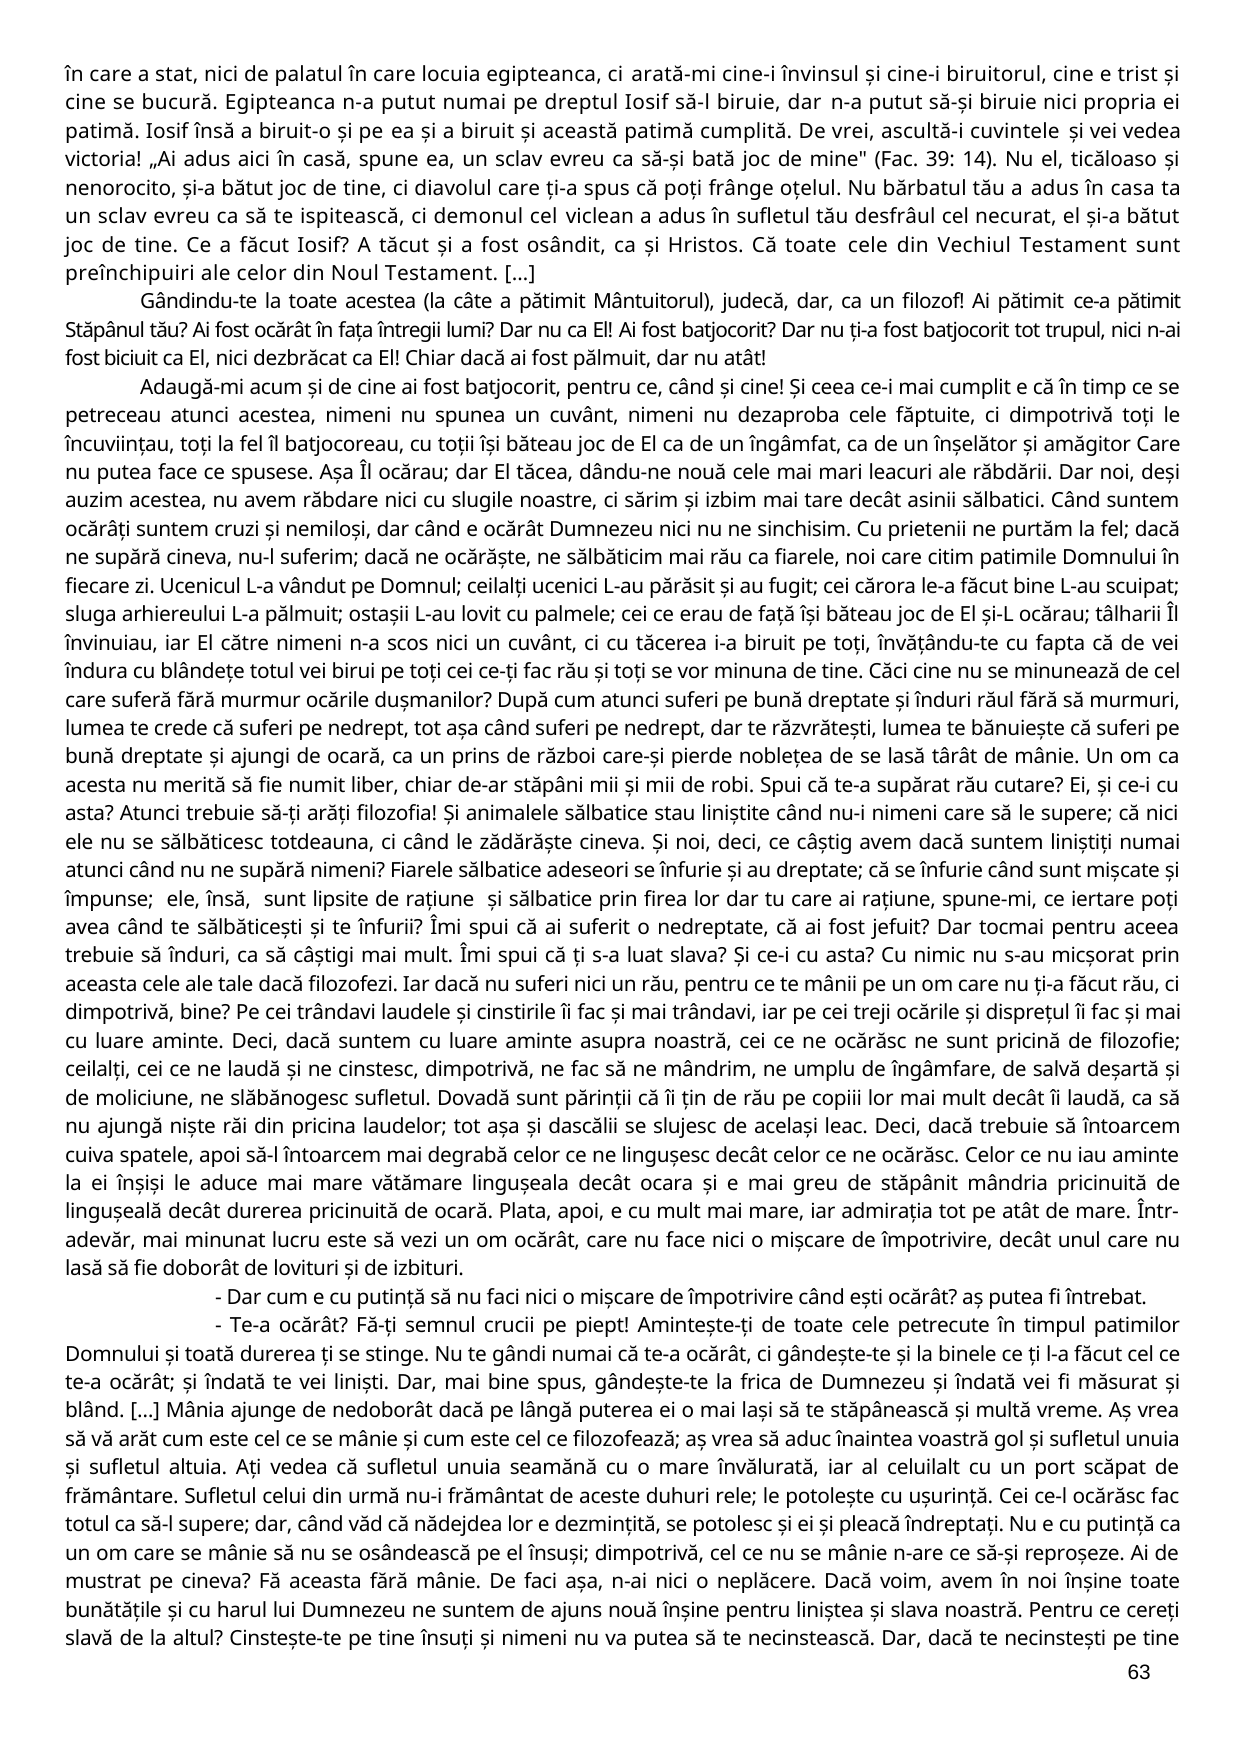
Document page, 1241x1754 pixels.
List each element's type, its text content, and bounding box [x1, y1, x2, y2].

text Gândindu-te la toate acestea (la câte a pătimit Mântuitorul), judecă, dar, ca un filozof! Ai pătimit ce-a pătimit Stăpânul tău? Ai fost ocărât în faţa întregii lumi? Dar nu ca El! Ai fost batjocorit? Dar nu ţi-a fost batjocorit tot trupul, nici n-ai fost biciuit ca El, nici dezbrăcat ca El! Chiar dacă ai fost pălmuit, dar nu atât! [65, 287, 1181, 372]
text - Dar cum e cu putinţă să nu faci nici o mişcare de împotrivire când eşti ocărât? aş putea fi întrebat. [65, 1282, 1181, 1310]
text - Te-a ocărât? Fă-ţi semnul crucii pe piept! Aminteşte-ţi de toate cele petrecute în timpul patimilor Domnului şi toată durerea ţi se stinge. Nu te gândi numai că te-a ocărât, ci gândeşte-te şi la binele ce ţi l-a făcut cel ce te-a ocărât; şi îndată te vei linişti. Dar, mai bine spus, gândeşte-te la frica de Dumnezeu şi îndată vei fi măsurat şi blând. […] Mânia ajunge de nedoborât dacă pe lângă puterea ei o mai laşi să te stăpânească şi multă vreme. Aş vrea să vă arăt cum este cel ce se mânie şi cum este cel ce filozofează; aş vrea să aduc înaintea voastră gol şi sufletul unuia şi sufletul altuia. Aţi vedea că sufletul unuia seamănă cu o mare învălurată, iar al celuilalt cu un port scăpat de frământare. Sufletul celui din urmă nu-i frământat de aceste duhuri rele; le potoleşte cu uşurinţă. Cei ce-l ocărăsc fac totul ca să-l supere; dar, când văd că nădejdea lor e dezminţită, se potolesc şi ei şi pleacă îndreptaţi. Nu e cu putinţă ca un om care se mânie să nu se osândească pe el însuşi; dimpotrivă, cel ce nu se mânie n-are ce să-şi reproşeze. Ai de mustrat pe cineva? Fă aceasta fără mânie. De faci aşa, n-ai nici o neplăcere. Dacă voim, avem în noi înşine toate bunătăţile şi cu harul lui Dumnezeu ne suntem de ajuns nouă înşine pentru liniştea şi slava noastră. Pentru ce cereţi slavă de la altul? Cinsteşte-te pe tine însuţi şi nimeni nu va putea să te necinstească. Dar, dacă te necinsteşti pe tine [65, 1310, 1181, 1652]
text în care a stat, nici de palatul în care locuia egipteanca, ci arată-mi cine-i învinsul şi cine-i biruitorul, cine e trist şi cine se bucură. Egipteanca n-a putut numai pe dreptul Iosif să-l biruie, dar n-a putut să-şi biruie nici propria ei patimă. Iosif însă a biruit-o şi pe ea şi a biruit şi această patimă cumplită. De vrei, ascultă-i cuvintele şi vei vedea victoria! „Ai adus aici în casă, spune ea, un sclav evreu ca să-şi bată joc de mine" (Fac. 39: 14). Nu el, ticăloaso şi nenorocito, şi-a bătut joc de tine, ci diavolul care ţi-a spus că poţi frânge oţelul. Nu bărbatul tău a adus în casa ta un sclav evreu ca să te ispitească, ci demonul cel viclean a adus în sufletul tău desfrâul cel necurat, el şi-a bătut joc de tine. Ce a făcut Iosif? A tăcut şi a fost osândit, ca şi Hristos. Că toate cele din Vechiul Testament sunt preînchipuiri ale celor din Noul Testament. […] [65, 59, 1181, 287]
text Adaugă-mi acum şi de cine ai fost batjocorit, pentru ce, când şi cine! Şi ceea ce-i mai cumplit e că în timp ce se petreceau atunci acestea, nimeni nu spunea un cuvânt, nimeni nu dezaproba cele făptuite, ci dimpotrivă toţi le încuviinţau, toţi la fel îl batjocoreau, cu toţii îşi băteau joc de El ca de un îngâmfat, ca de un înşelător şi amăgitor Care nu putea face ce spusese. Aşa Îl ocărau; dar El tăcea, dându-ne nouă cele mai mari leacuri ale răbdării. Dar noi, deşi auzim acestea, nu avem răbdare nici cu slugile noastre, ci sărim şi izbim mai tare decât asinii sălbatici. Când suntem ocărâţi suntem cruzi şi nemiloşi, dar când e ocărât Dumnezeu nici nu ne sinchisim. Cu prietenii ne purtăm la fel; dacă ne supără cineva, nu-l suferim; dacă ne ocărăşte, ne sălbăticim mai rău ca fiarele, noi care citim patimile Domnului în fiecare zi. Ucenicul L-a vândut pe Domnul; ceilalţi ucenici L-au părăsit şi au fugit; cei cărora le-a făcut bine L-au scuipat; sluga arhiereului L-a pălmuit; ostaşii L-au lovit cu palmele; cei ce erau de faţă îşi băteau joc de El şi-L ocărau; tâlharii Îl învinuiau, iar El către nimeni n-a scos nici un cuvânt, ci cu tăcerea i-a biruit pe toţi, învăţându-te cu fapta că de vei îndura cu blândeţe totul vei birui pe toţi cei ce-ţi fac rău şi toţi se vor minuna de tine. Căci cine nu se minunează de cel care suferă fără murmur ocările duşmanilor? După cum atunci suferi pe bună dreptate şi înduri răul fără să murmuri, lumea te crede că suferi pe nedrept, tot aşa când suferi pe nedrept, dar te răzvrăteşti, lumea te bănuieşte că suferi pe bună dreptate şi ajungi de ocară, ca un prins de război care-şi pierde nobleţea de se lasă târât de mânie. Un om ca acesta nu merită să fie numit liber, chiar de-ar stăpâni mii şi mii de robi. Spui că te-a supărat rău cutare? Ei, şi ce-i cu asta? Atunci trebuie să-ţi arăţi filozofia! Şi animalele sălbatice stau liniştite când nu-i nimeni care să le supere; că nici ele nu se sălbăticesc totdeauna, ci când le zădărăşte cineva. Şi noi, deci, ce câştig avem dacă suntem liniştiţi numai atunci când nu ne supără nimeni? Fiarele sălbatice adeseori se înfurie şi au dreptate; că se înfurie când sunt mişcate şi împunse; ele, însă, sunt lipsite de raţiune şi sălbatice prin firea lor dar tu care ai raţiune, spune-mi, ce iertare poţi avea când te sălbăticeşti şi te înfurii? Îmi spui că ai suferit o nedreptate, că ai fost jefuit? Dar tocmai pentru aceea trebuie să înduri, ca să câştigi mai mult. Îmi spui că ţi s-a luat slava? Şi ce-i cu asta? Cu nimic nu s-au micşorat prin aceasta cele ale tale dacă filozofezi. Iar dacă nu suferi nici un rău, pentru ce te mânii pe un om care nu ţi-a făcut rău, ci dimpotrivă, bine? Pe cei trândavi laudele şi cinstirile îi fac şi mai trândavi, iar pe cei treji ocările şi dispreţul îi fac şi mai cu luare aminte. Deci, dacă suntem cu luare aminte asupra noastră, cei ce ne ocărăsc ne sunt pricină de filozofie; ceilalţi, cei ce ne laudă şi ne cinstesc, dimpotrivă, ne fac să ne mândrim, ne umplu de îngâmfare, de salvă deşartă şi de moliciune, ne slăbănogesc sufletul. Dovadă sunt părinţii că îi ţin de rău pe copiii lor mai mult decât îi laudă, ca să nu ajungă nişte răi din pricina laudelor; tot aşa şi dascălii se slujesc de acelaşi leac. Deci, dacă trebuie să întoarcem cuiva spatele, apoi să-l întoarcem mai degrabă celor ce ne linguşesc decât celor ce ne ocărăsc. Celor ce nu iau aminte la ei înşişi le aduce mai mare vătămare linguşeala decât ocara şi e mai greu de stăpânit mândria pricinuită de linguşeală decât durerea pricinuită de ocară. Plata, apoi, e cu mult mai mare, iar admiraţia tot pe atât de mare. Într-adevăr, mai minunat lucru este să vezi un om ocărât, care nu face nici o mişcare de împotrivire, decât unul care nu lasă să fie doborât de lovituri şi de izbituri. [65, 372, 1181, 1282]
